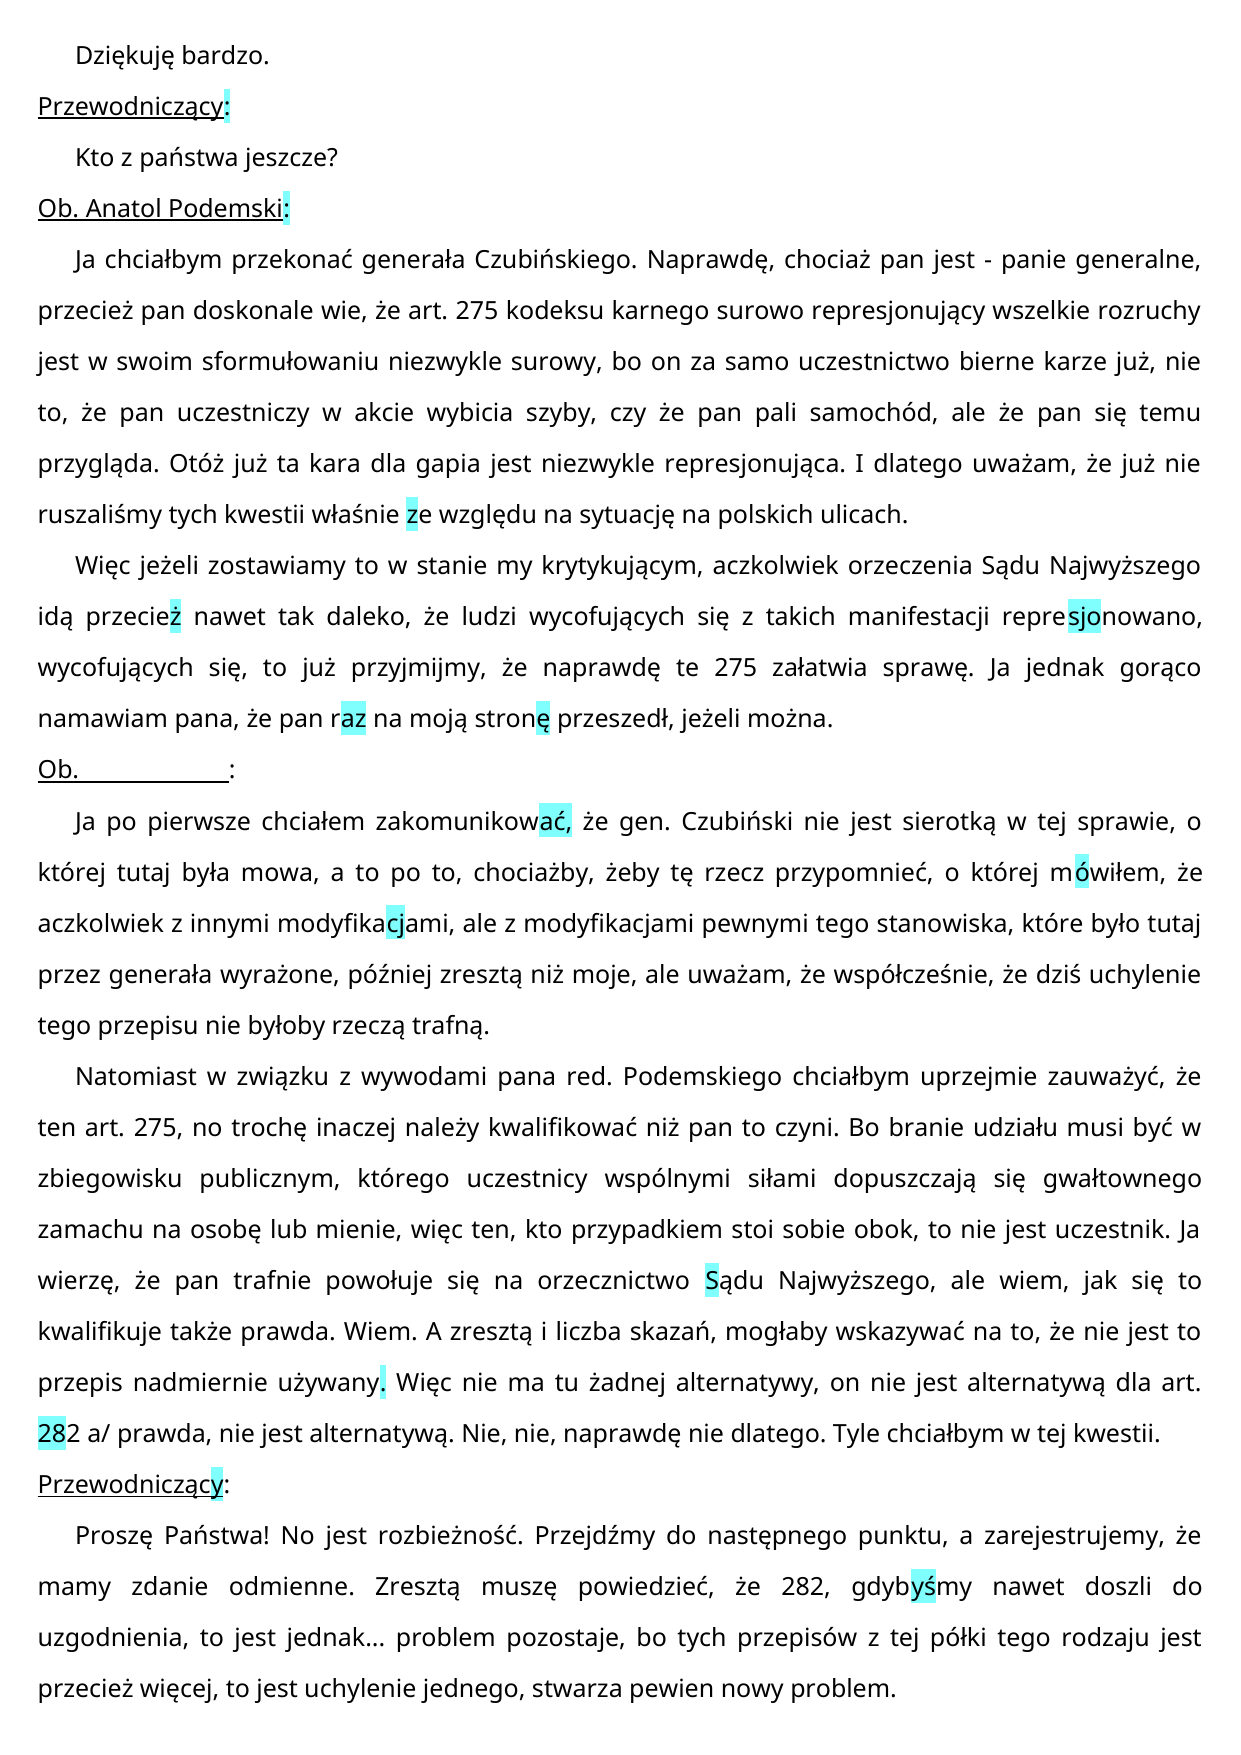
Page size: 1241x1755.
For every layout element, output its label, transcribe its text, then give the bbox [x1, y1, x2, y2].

text Ob. Anatol Podemski: [37, 191, 1203, 225]
text Kto z państwa jeszcze? [37, 139, 1203, 174]
text Ja chciałbym przekonać generała Czubińskiego. Naprawdę, chociaż pan jest - panie generalne, przecież pan doskonale wie, że art. 275 kodeksu karnego surowo represjonujący wszelkie rozruchy jest w swoim sformułowaniu niezwykle surowy, bo on za samo uczestnictwo bierne karze już, nie to, że pan uczestniczy w akcie wybicia szyby, czy że pan pali samochód, ale że pan się temu przygląda. Otóż już ta kara dla gapia jest niezwykle represjonująca. I dlatego uważam, że już nie ruszaliśmy tych kwestii właśnie ze względu na sytuację na polskich ulicach. [37, 242, 1203, 531]
text Przewodniczący: [37, 1467, 1203, 1501]
text Natomiast w związku z wywodami pana red. Podemskiego chciałbym uprzejmie zauważyć, że ten art. 275, no trochę inaczej należy kwalifikować niż pan to czyni. Bo branie udziału musi być w zbiegowisku publicznym, którego uczestnicy wspólnymi siłami dopuszczają się gwałtownego zamachu na osobę lub mienie, więc ten, kto przypadkiem stoi sobie obok, to nie jest uczestnik. Ja wierzę, że pan trafnie powołuje się na orzecznictwo Sądu Najwyższego, ale wiem, jak się to kwalifikuje także prawda. Wiem. A zresztą i liczba skazań, mogłaby wskazywać na to, że nie jest to przepis nadmiernie używany. Więc nie ma tu żadnej alternatywy, on nie jest alternatywą dla art. 282 a/ prawda, nie jest alternatywą. Nie, nie, naprawdę nie dlatego. Tyle chciałbym w tej kwestii. [37, 1058, 1203, 1450]
text Ob. : [37, 752, 1203, 786]
text Więc jeżeli zostawiamy to w stanie my krytykującym, aczkolwiek orzeczenia Sądu Najwyższego idą przecież nawet tak daleko, że ludzi wycofujących się z takich manifestacji represjonowano, wycofujących się, to już przyjmijmy, że naprawdę te 275 załatwia sprawę. Ja jednak gorąco namawiam pana, że pan raz na moją stronę przeszedł, jeżeli można. [37, 548, 1203, 735]
text Proszę Państwa! No jest rozbieżność. Przejdźmy do następnego punktu, a zarejestrujemy, że mamy zdanie odmienne. Zresztą muszę powiedzieć, że 282, gdybyśmy nawet doszli do uzgodnienia, to jest jednak... problem pozostaje, bo tych przepisów z tej półki tego rodzaju jest przecież więcej, to jest uchylenie jednego, stwarza pewien nowy problem. [37, 1518, 1203, 1705]
text Dziękuję bardzo. [37, 37, 1203, 72]
text Ja po pierwsze chciałem zakomunikować, że gen. Czubiński nie jest sierotką w tej sprawie, o której tutaj była mowa, a to po to, chociażby, żeby tę rzecz przypomnieć, o której mówiłem, że aczkolwiek z innymi modyfikacjami, ale z modyfikacjami pewnymi tego stanowiska, które było tutaj przez generała wyrażone, później zresztą niż moje, ale uważam, że współcześnie, że dziś uchylenie tego przepisu nie byłoby rzeczą trafną. [37, 803, 1203, 1041]
text Przewodniczący: [37, 88, 1203, 123]
